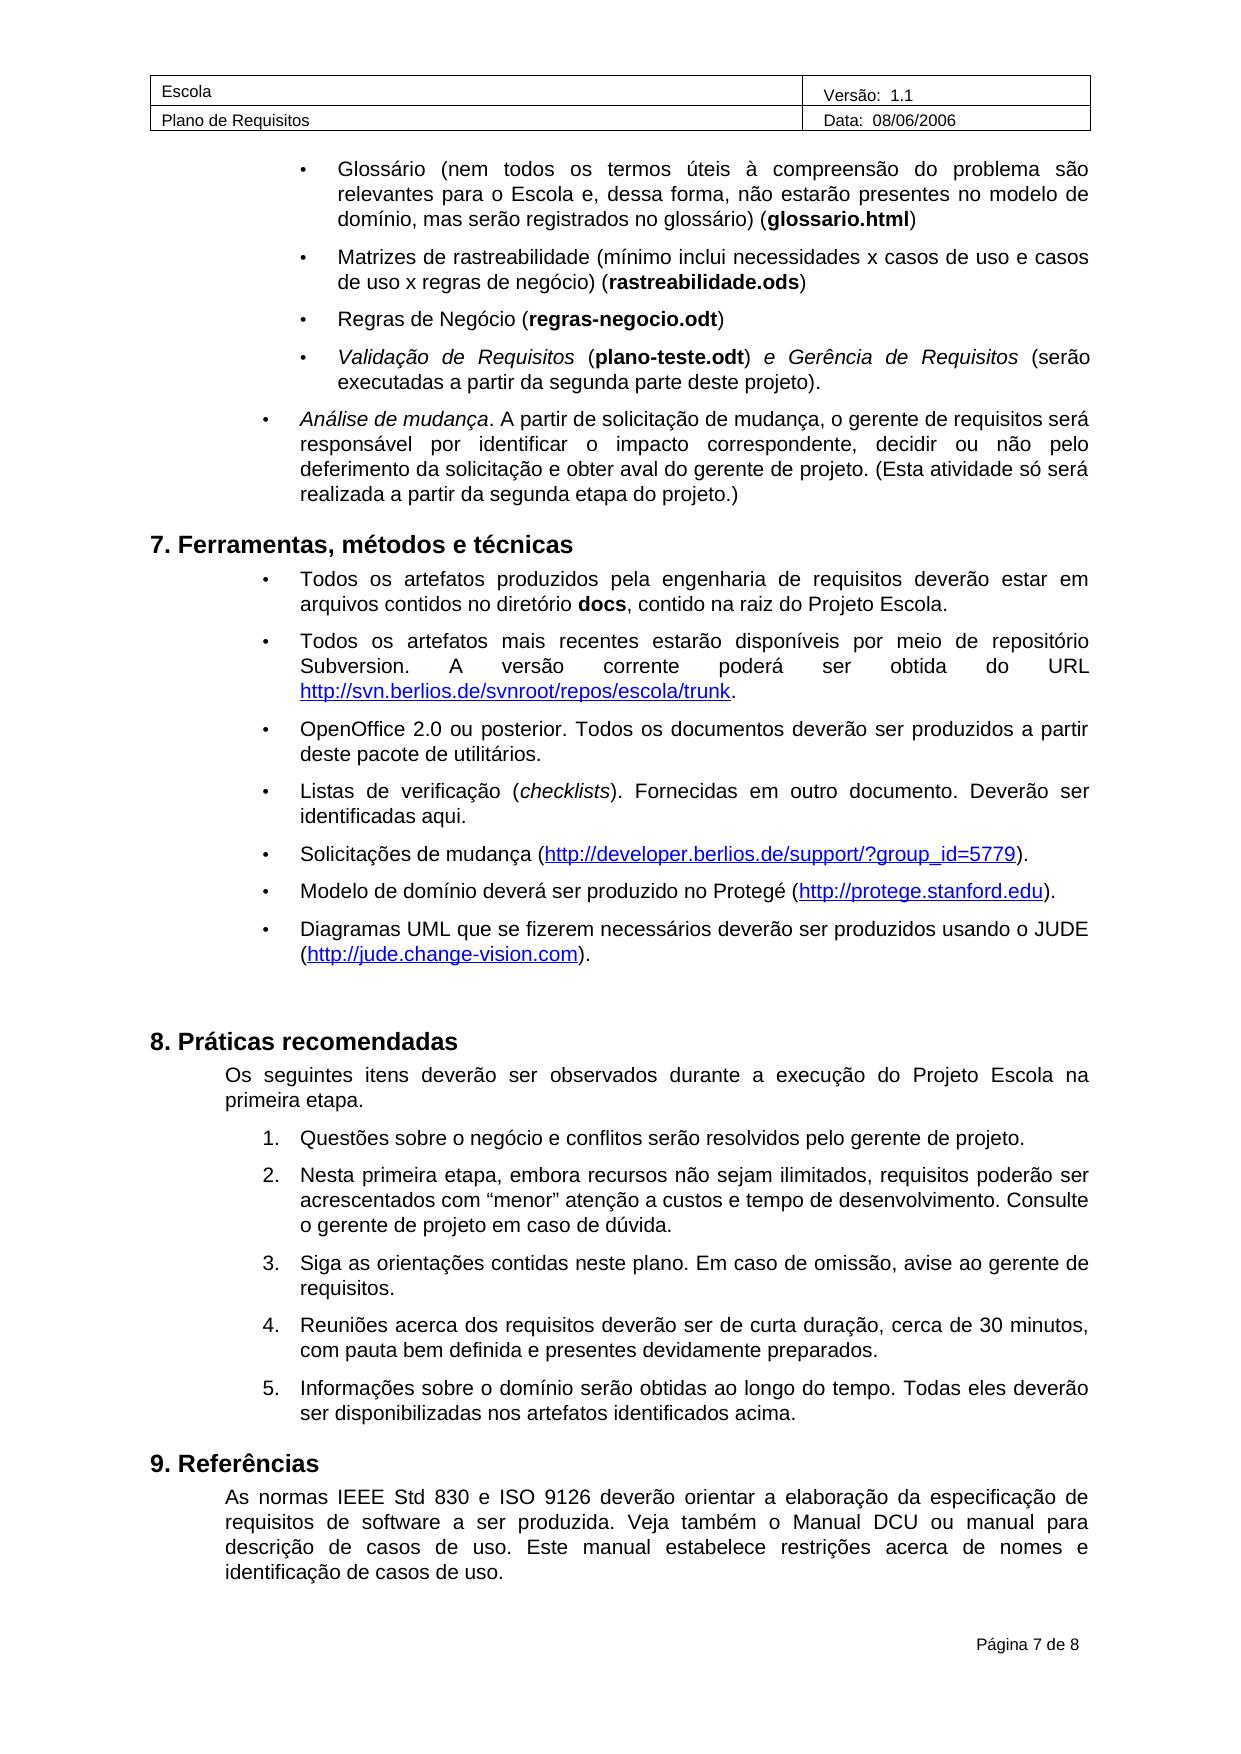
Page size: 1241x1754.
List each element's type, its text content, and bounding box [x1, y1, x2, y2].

list Glossário (nem todos os termos úteis à compreensão do problema são relevantes para o Escola e, dessa forma, não estarão presentes no modelo de domínio, mas serão registrados no glossário) (glossario.html) [300, 156, 1090, 231]
list Listas de verificação (checklists). Fornecidas em outro documento. Deverão ser identificadas aqui. [262, 778, 1090, 828]
text Os seguintes itens deverão ser observados durante a execução do Projeto Escola na primeira etapa. [225, 1062, 1090, 1112]
list OpenOffice 2.0 ou posterior. Todos os documentos deverão ser produzidos a partir deste pacote de utilitários. [262, 715, 1090, 765]
list Validação de Requisitos (plano-teste.odt) e Gerência de Requisitos (serão executadas a partir da segunda parte deste projeto). [300, 344, 1090, 394]
list Informações sobre o domínio serão obtidas ao longo do tempo. Todas eles deverão ser disponibilizadas nos artefatos identificados acima. [262, 1374, 1090, 1424]
list Análise de mudança. A partir de solicitação de mudança, o gerente de requisitos será responsável por identificar o impacto correspondente, decidir ou não pelo deferimento da solicitação e obter aval do gerente de projeto. (Esta atividade só será realizada a partir da segunda etapa do projeto.) [262, 406, 1090, 506]
list Questões sobre o negócio e conflitos serão resolvidos pelo gerente de projeto. [262, 1124, 1090, 1149]
list Solicitações de mudança (http://developer.berlios.de/support/?group_id=5779). [262, 840, 1090, 865]
list Siga as orientações contidas neste plano. Em caso de omissão, avise ao gerente de requisitos. [262, 1249, 1090, 1299]
list Diagramas UML que se fizerem necessários deverão ser produzidos usando o JUDE (http://jude.change-vision.com). [262, 915, 1090, 965]
list Todos os artefatos produzidos pela engenharia de requisitos deverão estar em arquivos contidos no diretório docs, contido na raiz do Projeto Escola. [262, 565, 1090, 615]
list Modelo de domínio deverá ser produzido no Protegé (http://protege.stanford.edu). [262, 878, 1090, 903]
list Regras de Negócio (regras-negocio.odt) [300, 306, 1090, 331]
list Reuniões acerca dos requisitos deverão ser de curta duração, cerca de 30 minutos, com pauta bem definida e presentes devidamente preparados. [262, 1312, 1090, 1362]
text As normas IEEE Std 830 e ISO 9126 deverão orientar a elaboração da especificação de requisitos de software a ser produzida. Veja também o Manual DCU ou manual para descrição de casos de uso. Este manual estabelece restrições acerca de nomes e identificação de casos de uso. [225, 1484, 1090, 1584]
list Matrizes de rastreabilidade (mínimo inclui necessidades x casos de uso e casos de uso x regras de negócio) (rastreabilidade.ods) [300, 244, 1090, 294]
list Todos os artefatos mais recentes estarão disponíveis por meio de repositório Subversion. A versão corrente poderá ser obtida do URL http://svn.berlios.de/svnroot/repos/escola/trunk. [262, 628, 1090, 703]
subtitle Práticas recomendadas [150, 1028, 1090, 1056]
subtitle Ferramentas, métodos e técnicas [150, 531, 1090, 559]
subtitle Referências [150, 1449, 1090, 1477]
list Nesta primeira etapa, embora recursos não sejam ilimitados, requisitos poderão ser acrescentados com “menor” atenção a custos e tempo de desenvolvimento. Consulte o gerente de projeto em caso de dúvida. [262, 1162, 1090, 1237]
